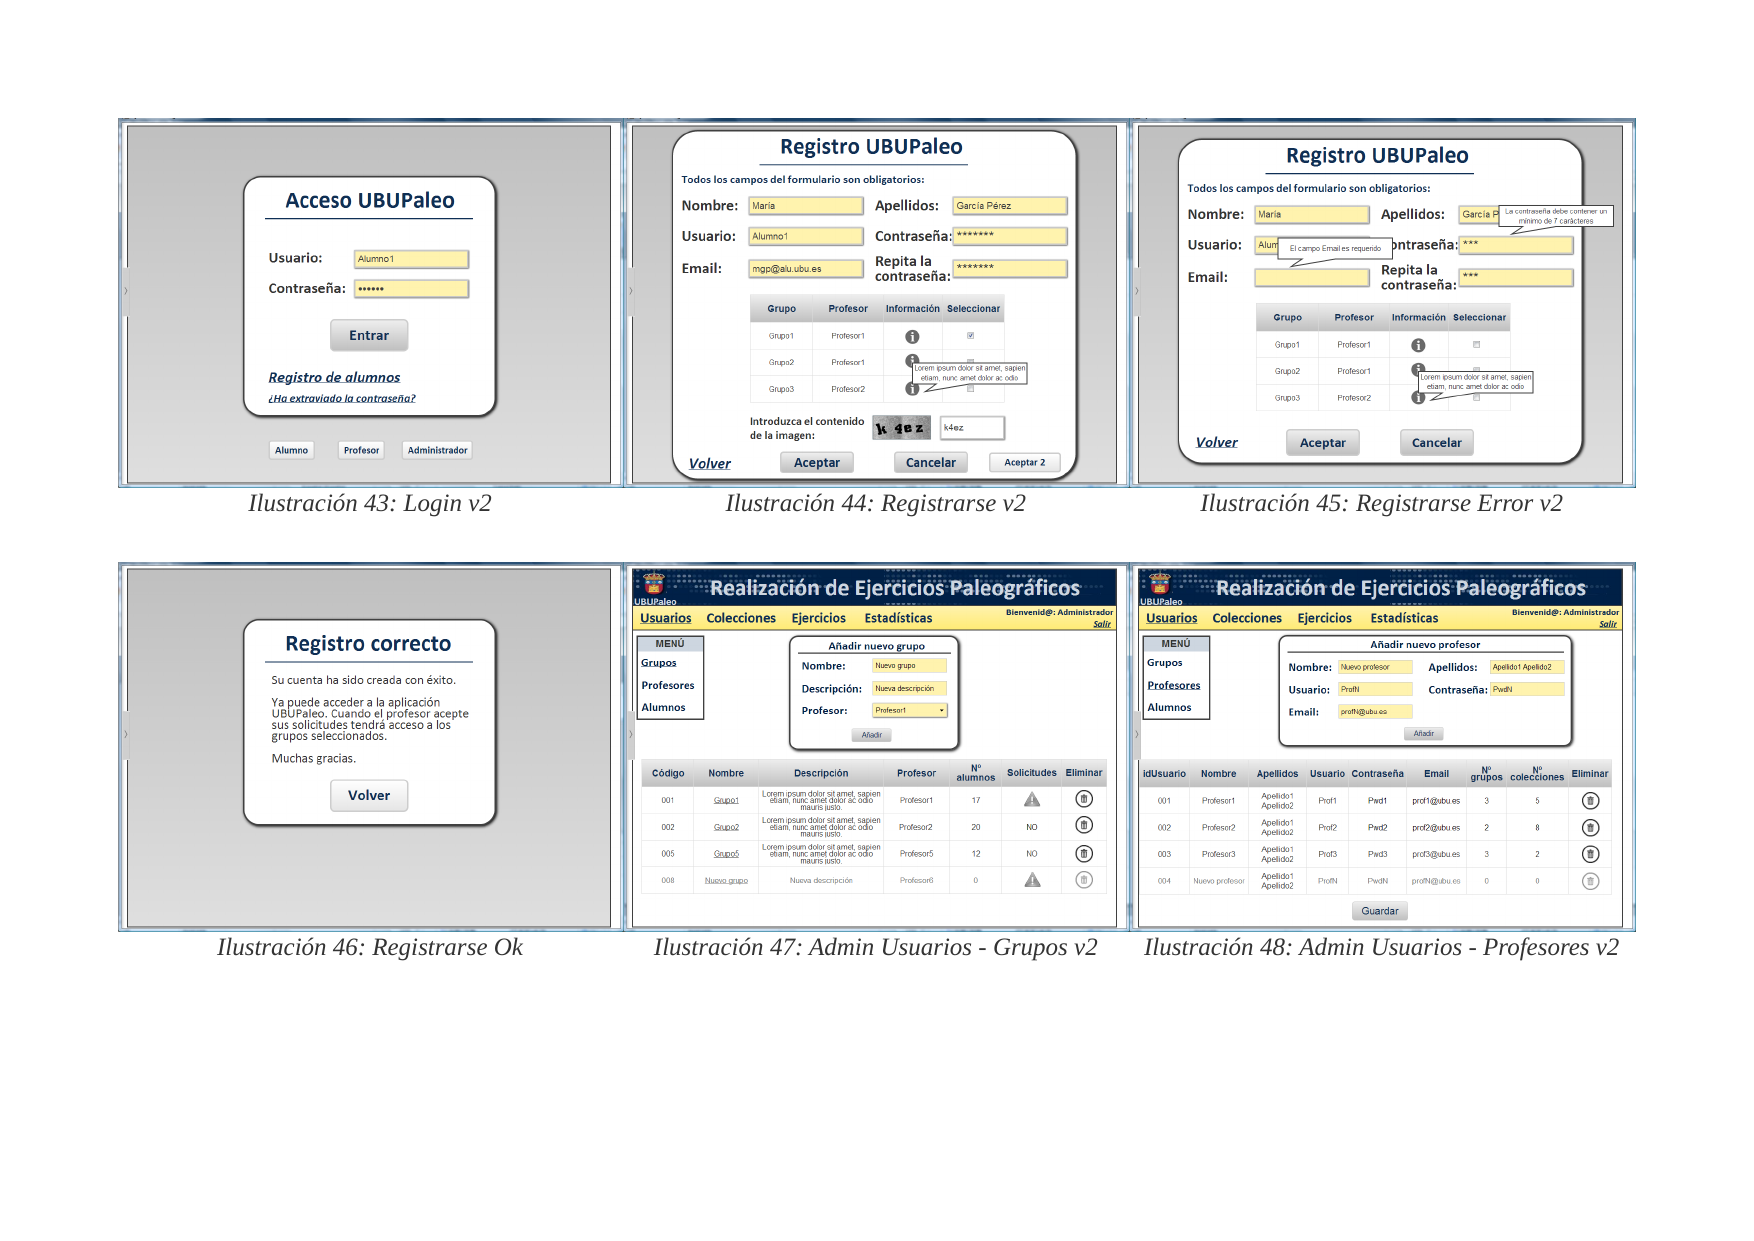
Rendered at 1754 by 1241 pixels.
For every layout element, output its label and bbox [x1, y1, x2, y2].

table_cell [118, 932, 624, 1006]
table_cell [624, 932, 1130, 1006]
picture [118, 118, 1636, 488]
table_header [1130, 488, 1636, 562]
table_cell [1130, 932, 1636, 1006]
table_header [624, 488, 1130, 562]
picture [118, 562, 1636, 932]
table_header [118, 488, 624, 562]
